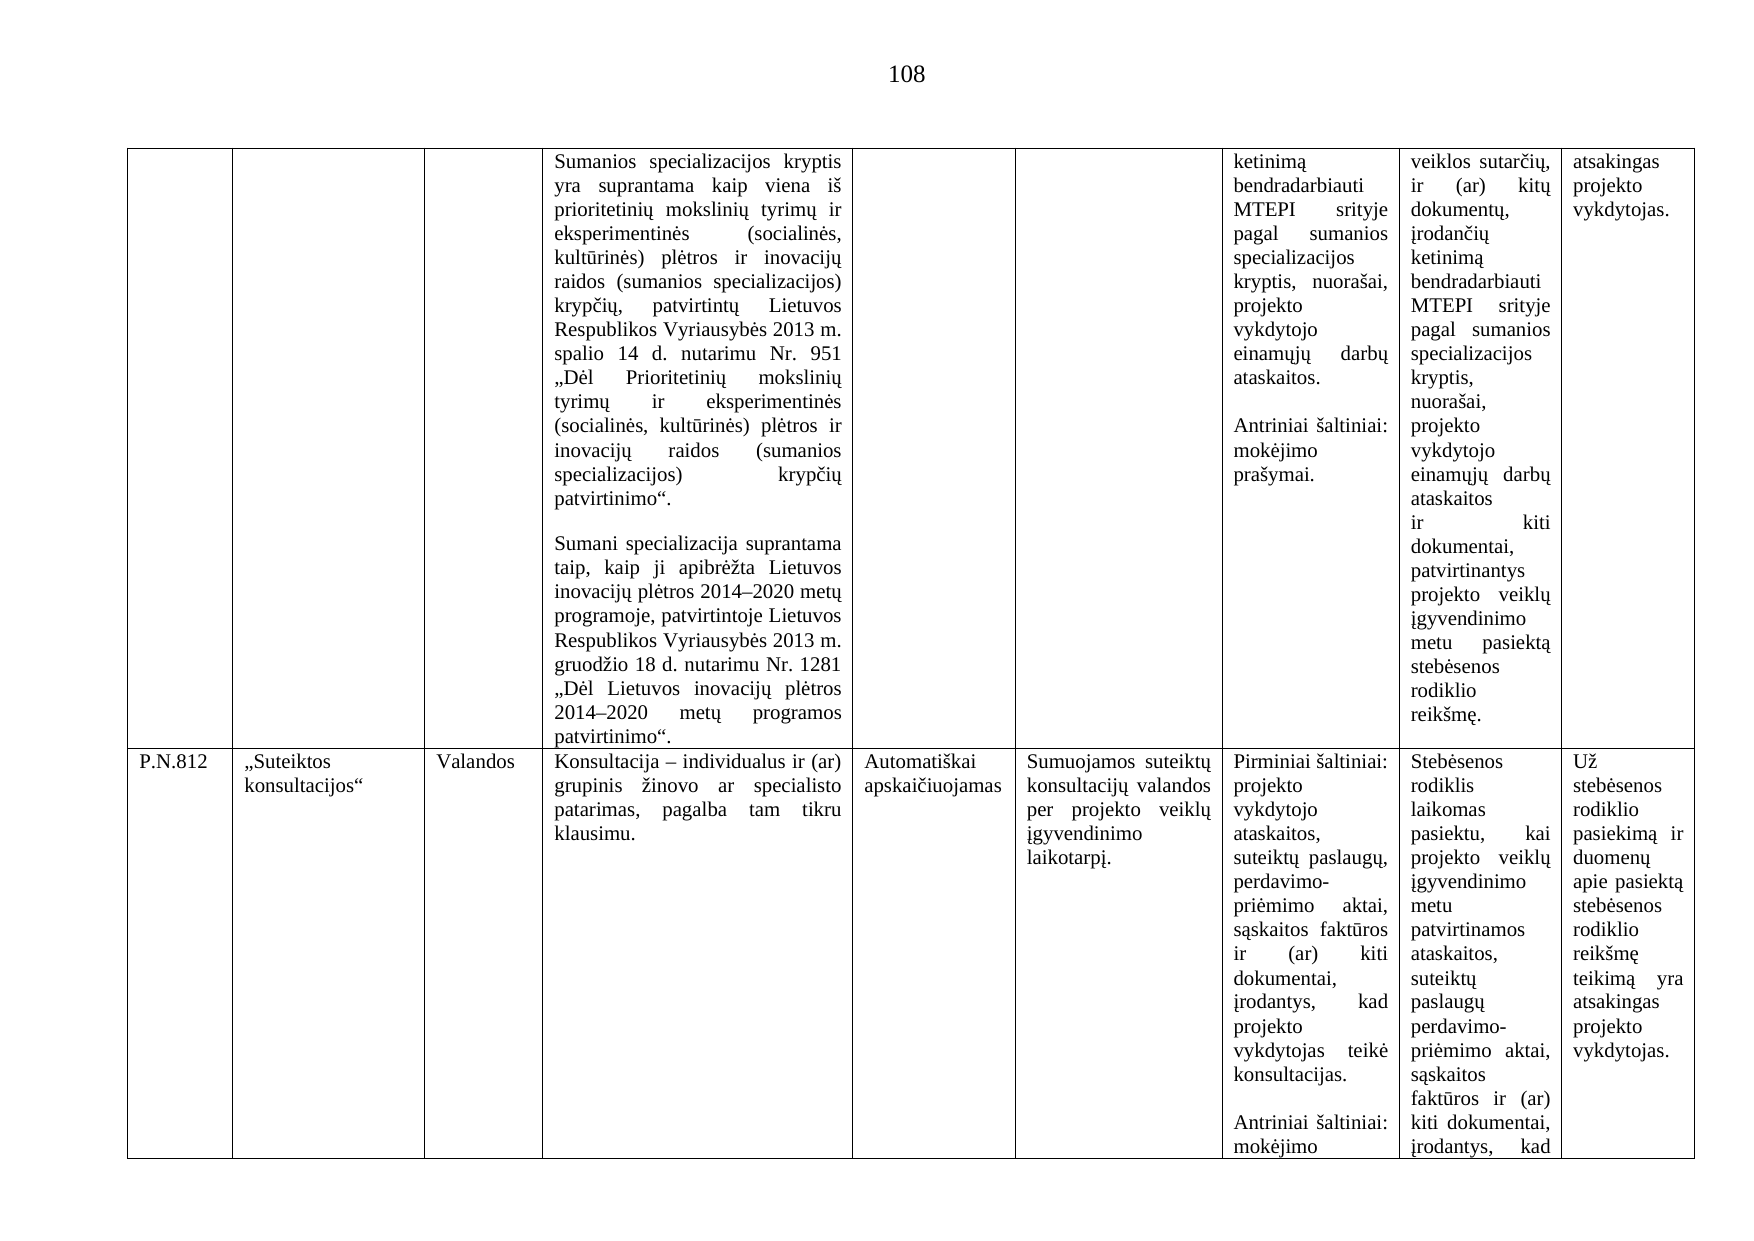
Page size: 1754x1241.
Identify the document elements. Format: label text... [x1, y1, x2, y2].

table_cell „Suteiktos konsultacijos“ [233, 749, 424, 1158]
table_cell [128, 149, 232, 748]
table_cell Už stebėsenos rodiklio pasiekimą ir duomenų apie pasiektą stebėsenos rodiklio reikšmę teikimą yra atsakingas projekto vykdytojas. [1562, 749, 1694, 1158]
table_cell veiklos sutarčių, ir (ar) kitų dokumentų, įrodančių ketinimą bendradarbiauti MTEPI srityje pagal sumanios specializacijos kryptis, nuorašai, projekto vykdytojo einamųjų darbų ataskaitos ir kiti dokumentai, patvirtinantys projekto veiklų įgyvendinimo metu pasiektą stebėsenos rodiklio reikšmę. [1400, 149, 1561, 748]
table_cell Sumuojamos suteiktų konsultacijų valandos per projekto veiklų įgyvendinimo laikotarpį. [1016, 749, 1222, 1158]
table_cell [233, 149, 424, 748]
table_cell Sumanios specializacijos kryptis yra suprantama kaip viena iš prioritetinių mokslinių tyrimų ir eksperimentinės (socialinės, kultūrinės) plėtros ir inovacijų raidos (sumanios specializacijos) krypčių, patvirtintų Lietuvos Respublikos Vyriausybės 2013 m. spalio 14 d. nutarimu Nr. 951 „Dėl Prioritetinių mokslinių tyrimų ir eksperimentinės (socialinės, kultūrinės) plėtros ir inovacijų raidos (sumanios specializacijos) krypčių patvirtinimo“. Sumani specializacija suprantama taip, kaip ji apibrėžta Lietuvos inovacijų plėtros 2014–2020 metų programoje, patvirtintoje Lietuvos Respublikos Vyriausybės 2013 m. gruodžio 18 d. nutarimu Nr. 1281 „Dėl Lietuvos inovacijų plėtros 2014–2020 metų programos patvirtinimo“. [543, 149, 852, 748]
table_cell Stebėsenos rodiklis laikomas pasiektu, kai projekto veiklų įgyvendinimo metu patvirtinamos ataskaitos, suteiktų paslaugų perdavimo-priėmimo aktai, sąskaitos faktūros ir (ar) kiti dokumentai, įrodantys, kad [1400, 749, 1561, 1158]
table_cell [425, 149, 542, 748]
table_cell [1016, 149, 1222, 748]
table_cell Automatiškai apskaičiuojamas [853, 749, 1015, 1158]
table_cell Konsultacija – individualus ir (ar) grupinis žinovo ar specialisto patarimas, pagalba tam tikru klausimu. [543, 749, 852, 1158]
table_cell ketinimą bendradarbiauti MTEPI srityje pagal sumanios specializacijos kryptis, nuorašai, projekto vykdytojo einamųjų darbų ataskaitos. Antriniai šaltiniai: mokėjimo prašymai. [1223, 149, 1399, 748]
table_cell atsakingas projekto vykdytojas. [1562, 149, 1694, 748]
table_cell P.N.812 [128, 749, 232, 1158]
table_cell Valandos [425, 749, 542, 1158]
table_cell Pirminiai šaltiniai: projekto vykdytojo ataskaitos, suteiktų paslaugų, perdavimo-priėmimo aktai, sąskaitos faktūros ir (ar) kiti dokumentai, įrodantys, kad projekto vykdytojas teikė konsultacijas. Antriniai šaltiniai: mokėjimo [1223, 749, 1399, 1158]
table_cell [853, 149, 1015, 748]
